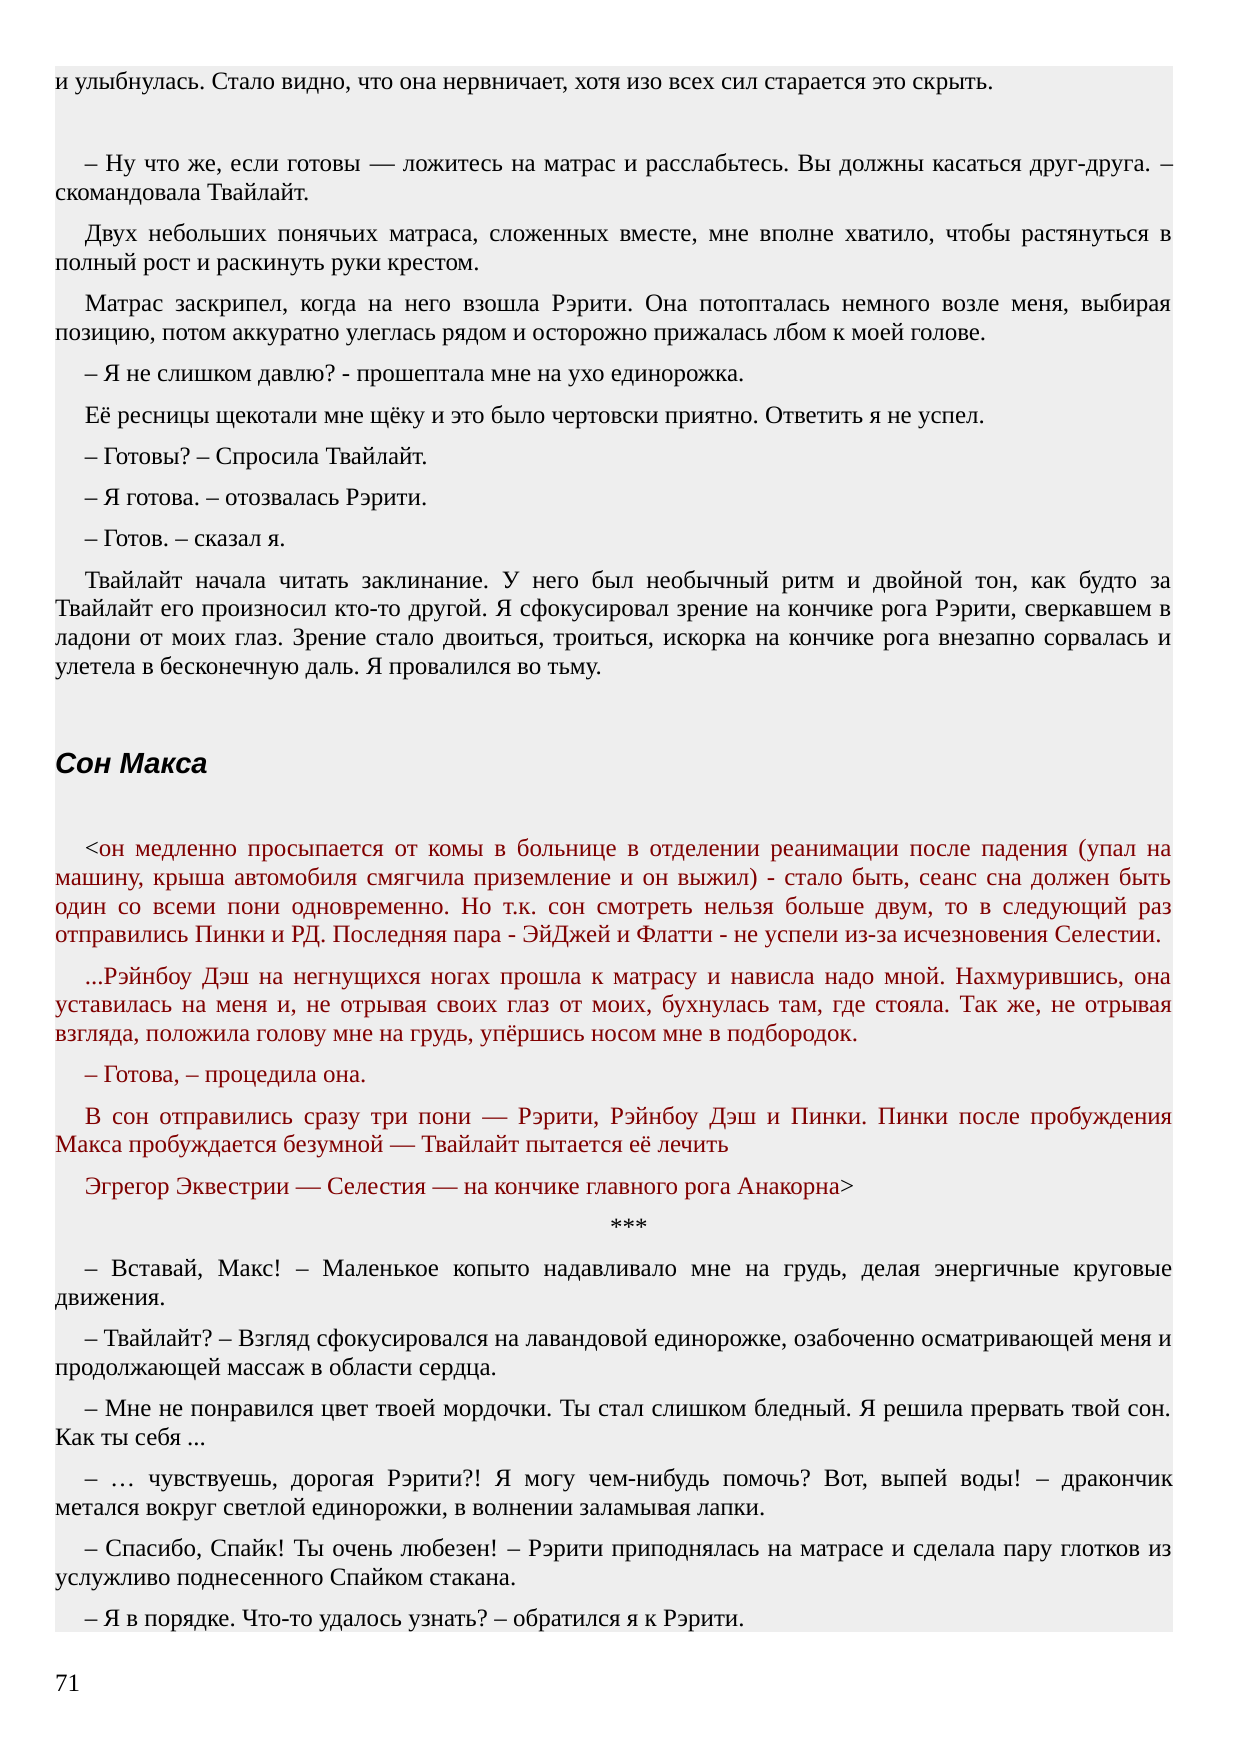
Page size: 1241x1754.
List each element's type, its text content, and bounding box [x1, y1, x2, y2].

text – Я готова. – отозвалась Рэрити. [55, 482, 1173, 511]
text Твайлайт начала читать заклинание. У него был необычный ритм и двойной тон, как будто за Твайлайт его произносил кто-то другой. Я сфокусировал зрение на кончике рога Рэрити, сверкавшем в ладони от моих глаз. Зрение стало двоиться, троиться, искорка на кончике рога внезапно сорвалась и улетела в бесконечную даль. Я провалился во тьму. [55, 565, 1173, 680]
text – Твайлайт? – Взгляд сфокусировался на лавандовой единорожке, озабоченно осматривающей меня и продолжающей массаж в области сердца. [55, 1323, 1173, 1381]
text – Спасибо, Спайк! Ты очень любезен! – Рэрити приподнялась на матрасе и сделала пару глотков из услужливо поднесенного Спайком стакана. [55, 1533, 1173, 1591]
text – Готова, – процедила она. [55, 1059, 1173, 1088]
text – Готов. – сказал я. [55, 523, 1173, 552]
text ...Рэйнбоу Дэш на негнущихся ногах прошла к матрасу и нависла надо мной. Нахмурившись, она уставилась на меня и, не отрывая своих глаз от моих, бухнулась там, где стояла. Так же, не отрывая взгляда, положила голову мне на грудь, упёршись носом мне в подбородок. [55, 961, 1173, 1047]
subtitle Сон Макса [55, 746, 1173, 779]
text Матрас заскрипел, когда на него взошла Рэрити. Она потопталась немного возле меня, выбирая позицию, потом аккуратно улеглась рядом и осторожно прижалась лбом к моей голове. [55, 288, 1173, 346]
text и улыбнулась. Стало видно, что она нервничает, хотя изо всех сил старается это скрыть. [55, 66, 1173, 95]
text Эгрегор Эквестрии — Селестия — на кончике главного рога Анакорна> [55, 1171, 1173, 1199]
text – Вставай, Макс! – Маленькое копыто надавливало мне на грудь, делая энергичные круговые движения. [55, 1253, 1173, 1311]
text Двух небольших понячьих матраса, сложенных вместе, мне вполне хватило, чтобы растянуться в полный рост и раскинуть руки крестом. [55, 218, 1173, 276]
text Её ресницы щекотали мне щёку и это было чертовски приятно. Ответить я не успел. [55, 400, 1173, 428]
text – … чувствуешь, дорогая Рэрити?! Я могу чем-нибудь помочь? Вот, выпей воды! – дракончик метался вокруг светлой единорожки, в волнении заламывая лапки. [55, 1463, 1173, 1521]
text – Ну что же, если готовы — ложитесь на матрас и расслабьтесь. Вы должны касаться друг-друга. – скомандовала Твайлайт. [55, 148, 1173, 206]
text *** [55, 1212, 1173, 1241]
text – Мне не понравился цвет твоей мордочки. Ты стал слишком бледный. Я решила прервать твой сон. Как ты себя ... [55, 1393, 1173, 1451]
text – Я не слишком давлю? - прошептала мне на ухо единорожка. [55, 358, 1173, 387]
text – Готовы? – Спросила Твайлайт. [55, 441, 1173, 470]
text – Я в порядке. Что-то удалось узнать? – обратился я к Рэрити. [55, 1603, 1173, 1632]
text <он медленно просыпается от комы в больнице в отделении реанимации после падения (упал на машину, крыша автомобиля смягчила приземление и он выжил) - стало быть, сеанс сна должен быть один со всеми пони одновременно. Но т.к. сон смотреть нельзя больше двум, то в следующий раз отправились Пинки и РД. Последняя пара - ЭйДжей и Флатти - не успели из-за исчезновения Селестии. [55, 833, 1173, 948]
text В сон отправились сразу три пони — Рэрити, Рэйнбоу Дэш и Пинки. Пинки после пробуждения Макса пробуждается безумной — Твайлайт пытается её лечить [55, 1101, 1173, 1158]
